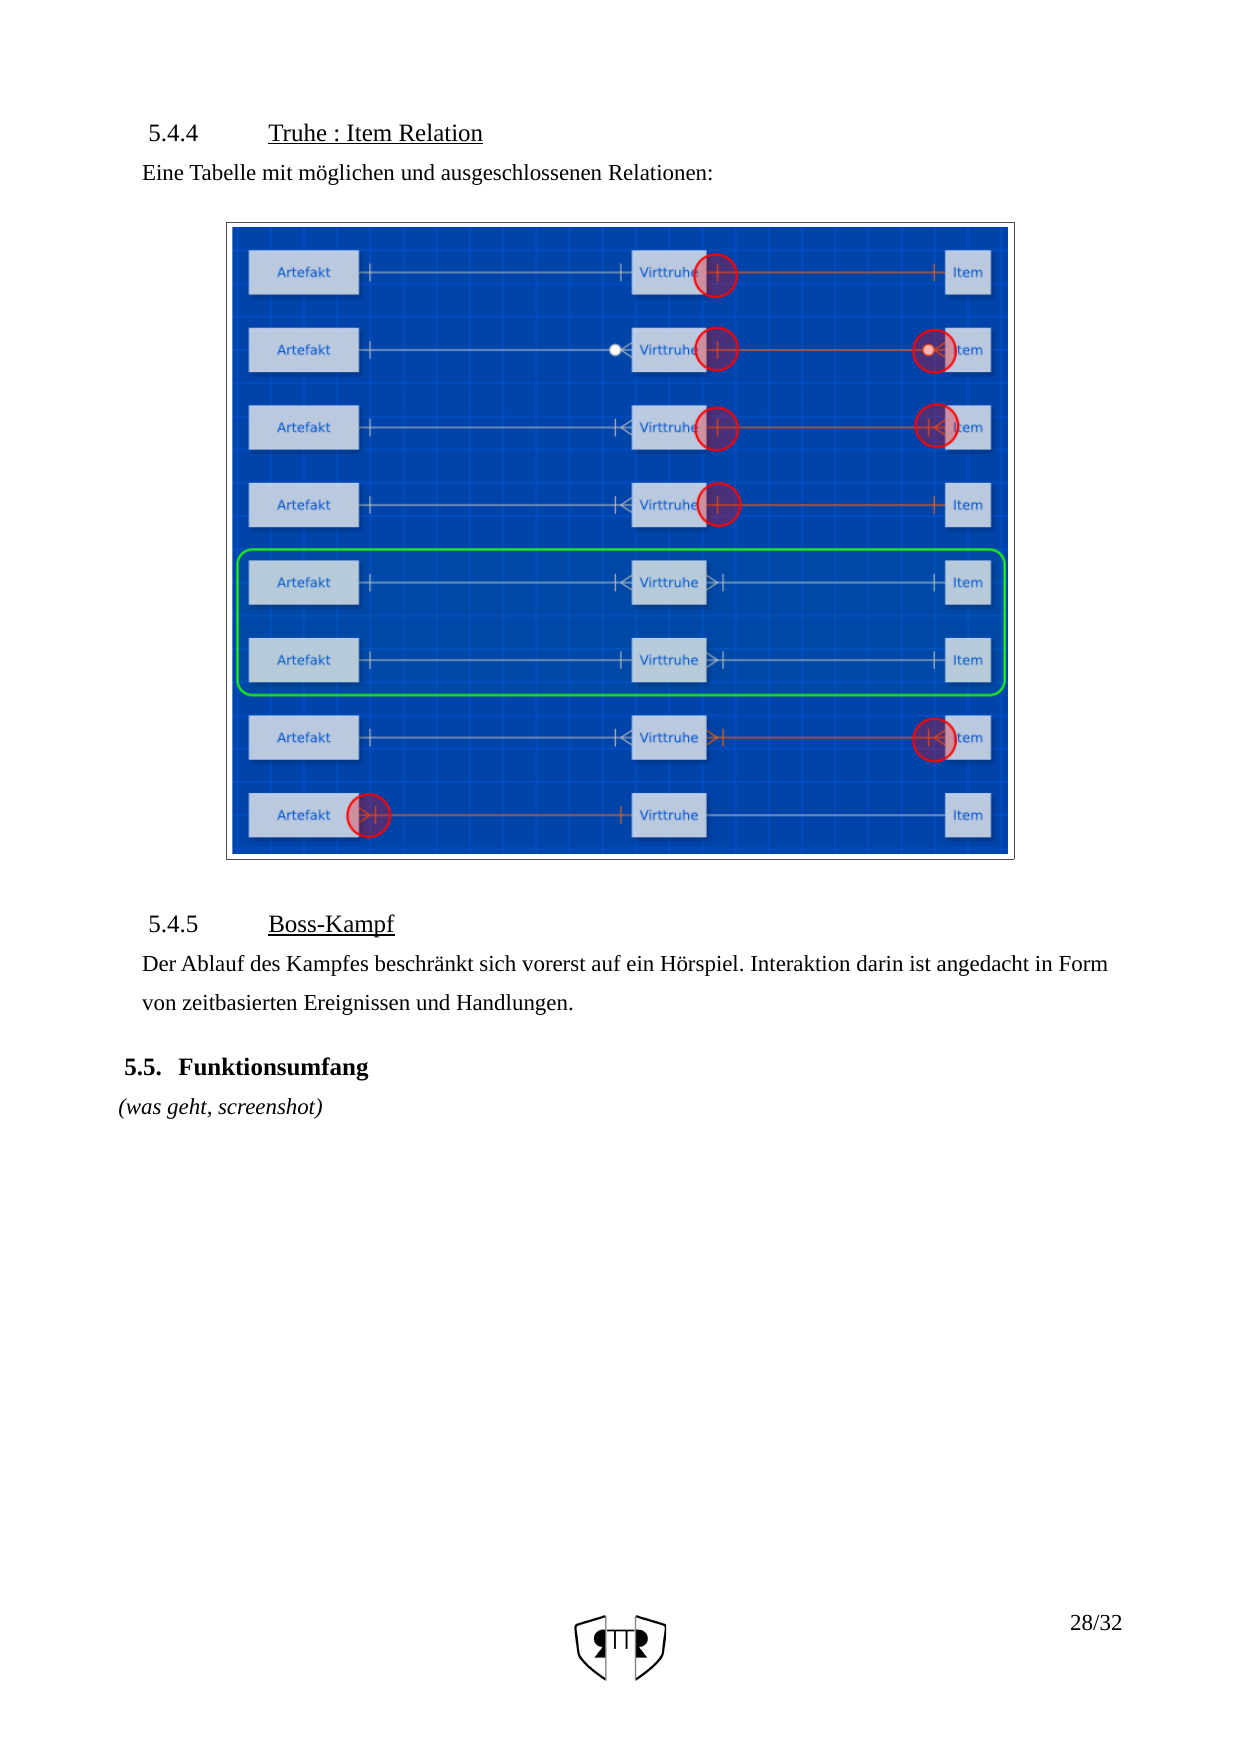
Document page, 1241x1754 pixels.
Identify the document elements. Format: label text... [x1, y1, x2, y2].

picture [232, 227, 1008, 854]
subtitle Funktionsumfang [124, 1052, 1122, 1081]
text Der Ablauf des Kampfes beschränkt sich vorerst auf ein Hörspiel. Interaktion darin ist angedacht in Form von zeitbasierten Ereignissen und Handlungen. [142, 950, 1122, 1016]
subtitle Truhe : Item Relation [142, 118, 1122, 147]
picture [574, 1615, 667, 1681]
text (was geht, screenshot) [118, 1093, 1122, 1119]
subtitle Boss-Kampf [142, 909, 1122, 938]
text Eine Tabelle mit möglichen und ausgeschlossenen Relationen: [142, 159, 1122, 185]
